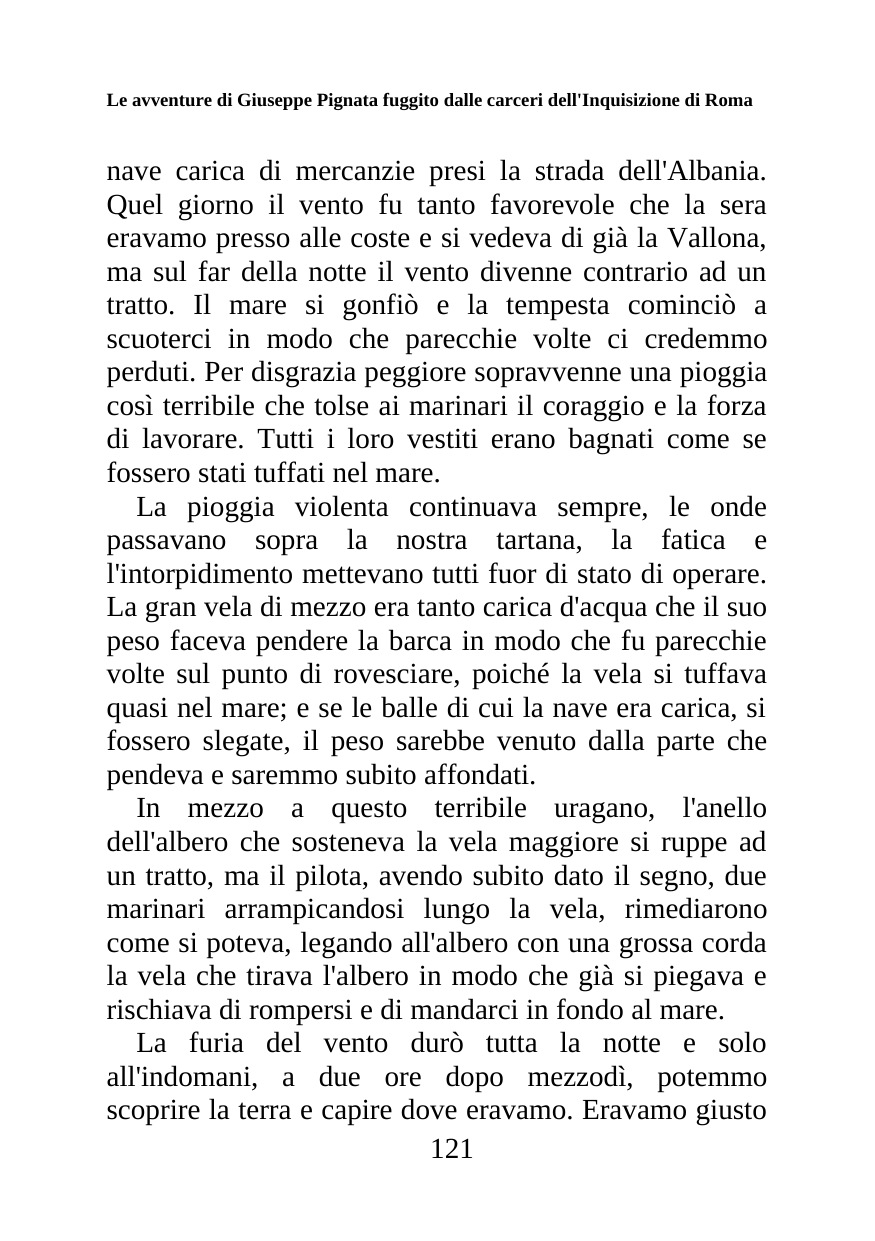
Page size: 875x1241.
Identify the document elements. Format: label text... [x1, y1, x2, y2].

text In mezzo a questo terribile uragano, l'anello dell'albero che sosteneva la vela maggiore si ruppe ad un tratto, ma il pilota, avendo subito dato il segno, due marinari arrampicandosi lungo la vela, rimediarono come si poteva, legando all'albero con una grossa corda la vela che tirava l'albero in modo che già si piegava e rischiava di rompersi e di mandarci in fondo al mare. [106, 791, 768, 1025]
text nave carica di mercanzie presi la strada dell'Albania. Quel giorno il vento fu tanto favorevole che la sera eravamo presso alle coste e si vedeva di già la Vallona, ma sul far della notte il vento divenne contrario ad un tratto. Il mare si gonfiò e la tempesta cominciò a scuoterci in modo che parecchie volte ci credemmo perduti. Per disgrazia peggiore sopravvenne una pioggia così terribile che tolse ai marinari il coraggio e la forza di lavorare. Tutti i loro vestiti erano bagnati come se fossero stati tuffati nel mare. [106, 153, 768, 489]
text La furia del vento durò tutta la notte e solo all'indomani, a due ore dopo mezzodì, potemmo scoprire la terra e capire dove eravamo. Eravamo giusto [106, 1025, 768, 1126]
text La pioggia violenta continuava sempre, le onde passavano sopra la nostra tartana, la fatica e l'intorpidimento mettevano tutti fuor di stato di operare. La gran vela di mezzo era tanto carica d'acqua che il suo peso faceva pendere la barca in modo che fu parecchie volte sul punto di rovesciare, poiché la vela si tuffava quasi nel mare; e se le balle di cui la nave era carica, si fossero slegate, il peso sarebbe venuto dalla parte che pendeva e saremmo subito affondati. [106, 489, 768, 791]
